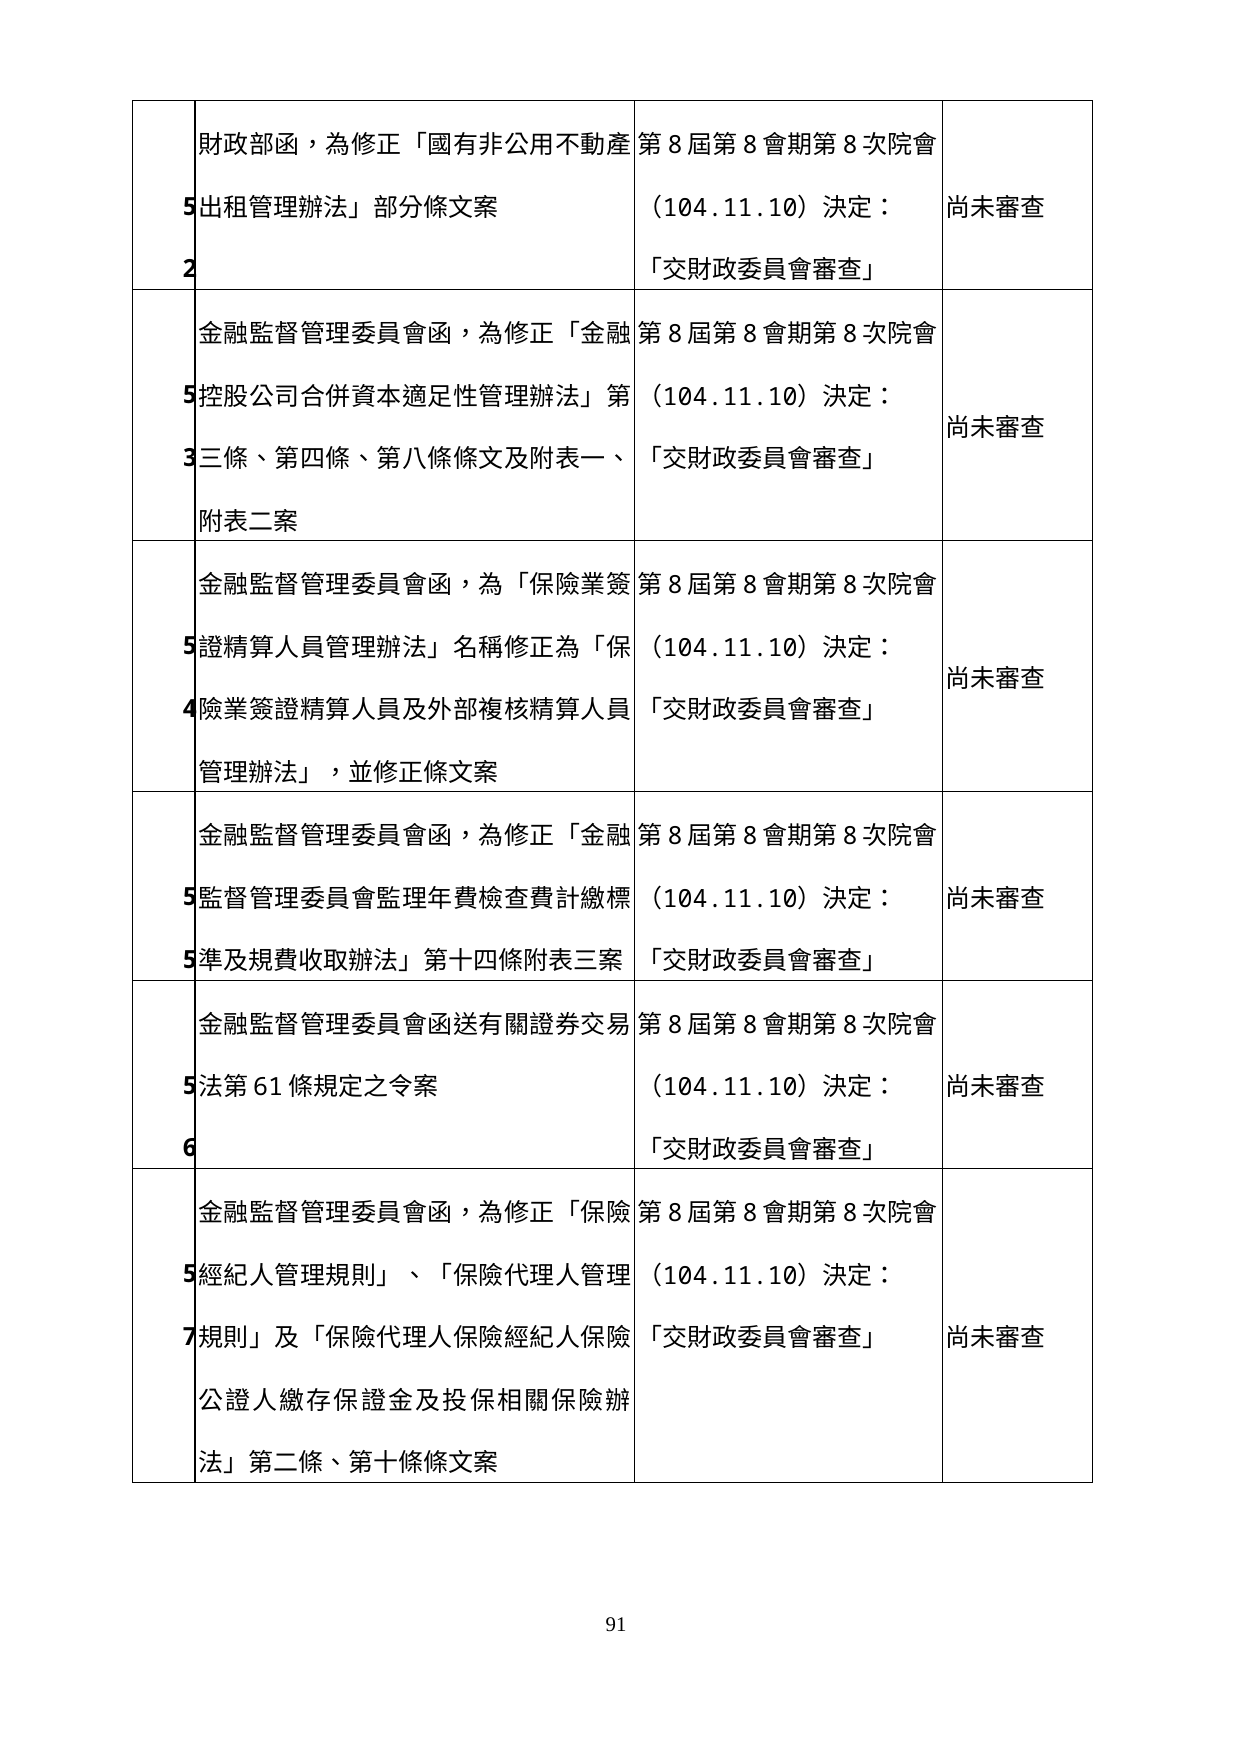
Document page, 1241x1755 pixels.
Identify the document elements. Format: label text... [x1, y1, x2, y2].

table_cell 金融監督管理委員會函，為修正「保險經紀人管理規則」、「保險代理人管理規則」及「保險代理人保險經紀人保險公證人繳存保證金及投保相關保險辦法」第二條、第十條條文案 [196, 1169, 634, 1482]
table_cell 尚未審查 [943, 290, 1092, 540]
table_cell 第8屆第8會期第8次院會（104.11.10）決定：「交財政委員會審查」 [635, 792, 942, 979]
table_cell 尚未審查 [943, 101, 1092, 289]
table_cell 金融監督管理委員會函，為修正「金融監督管理委員會監理年費檢查費計繳標準及規費收取辦法」第十四條附表三案 [196, 792, 634, 979]
table_cell 財政部函，為修正「國有非公用不動產出租管理辦法」部分條文案 [196, 101, 634, 289]
table_cell 第8屆第8會期第8次院會（104.11.10）決定：「交財政委員會審查」 [635, 1169, 942, 1482]
table_cell 金融監督管理委員會函送有關證券交易法第61條規定之令案 [196, 981, 634, 1168]
table_cell 尚未審查 [943, 981, 1092, 1168]
table_cell [133, 101, 194, 289]
table_cell 第8屆第8會期第8次院會（104.11.10）決定：「交財政委員會審查」 [635, 981, 942, 1168]
table_cell 尚未審查 [943, 541, 1092, 791]
table_cell 尚未審查 [943, 1169, 1092, 1482]
table_cell [133, 792, 194, 979]
table_cell 金融監督管理委員會函，為修正「金融控股公司合併資本適足性管理辦法」第三條、第四條、第八條條文及附表一、附表二案 [196, 290, 634, 540]
table_cell 尚未審查 [943, 792, 1092, 979]
table_cell [133, 1169, 194, 1482]
table_cell [133, 290, 194, 540]
table_cell [133, 981, 194, 1168]
table_cell 金融監督管理委員會函，為「保險業簽證精算人員管理辦法」名稱修正為「保險業簽證精算人員及外部複核精算人員管理辦法」，並修正條文案 [196, 541, 634, 791]
table_cell 第8屆第8會期第8次院會（104.11.10）決定：「交財政委員會審查」 [635, 541, 942, 791]
table_cell [133, 541, 194, 791]
table_cell 第8屆第8會期第8次院會（104.11.10）決定：「交財政委員會審查」 [635, 290, 942, 540]
table_cell 第8屆第8會期第8次院會（104.11.10）決定：「交財政委員會審查」 [635, 101, 942, 289]
